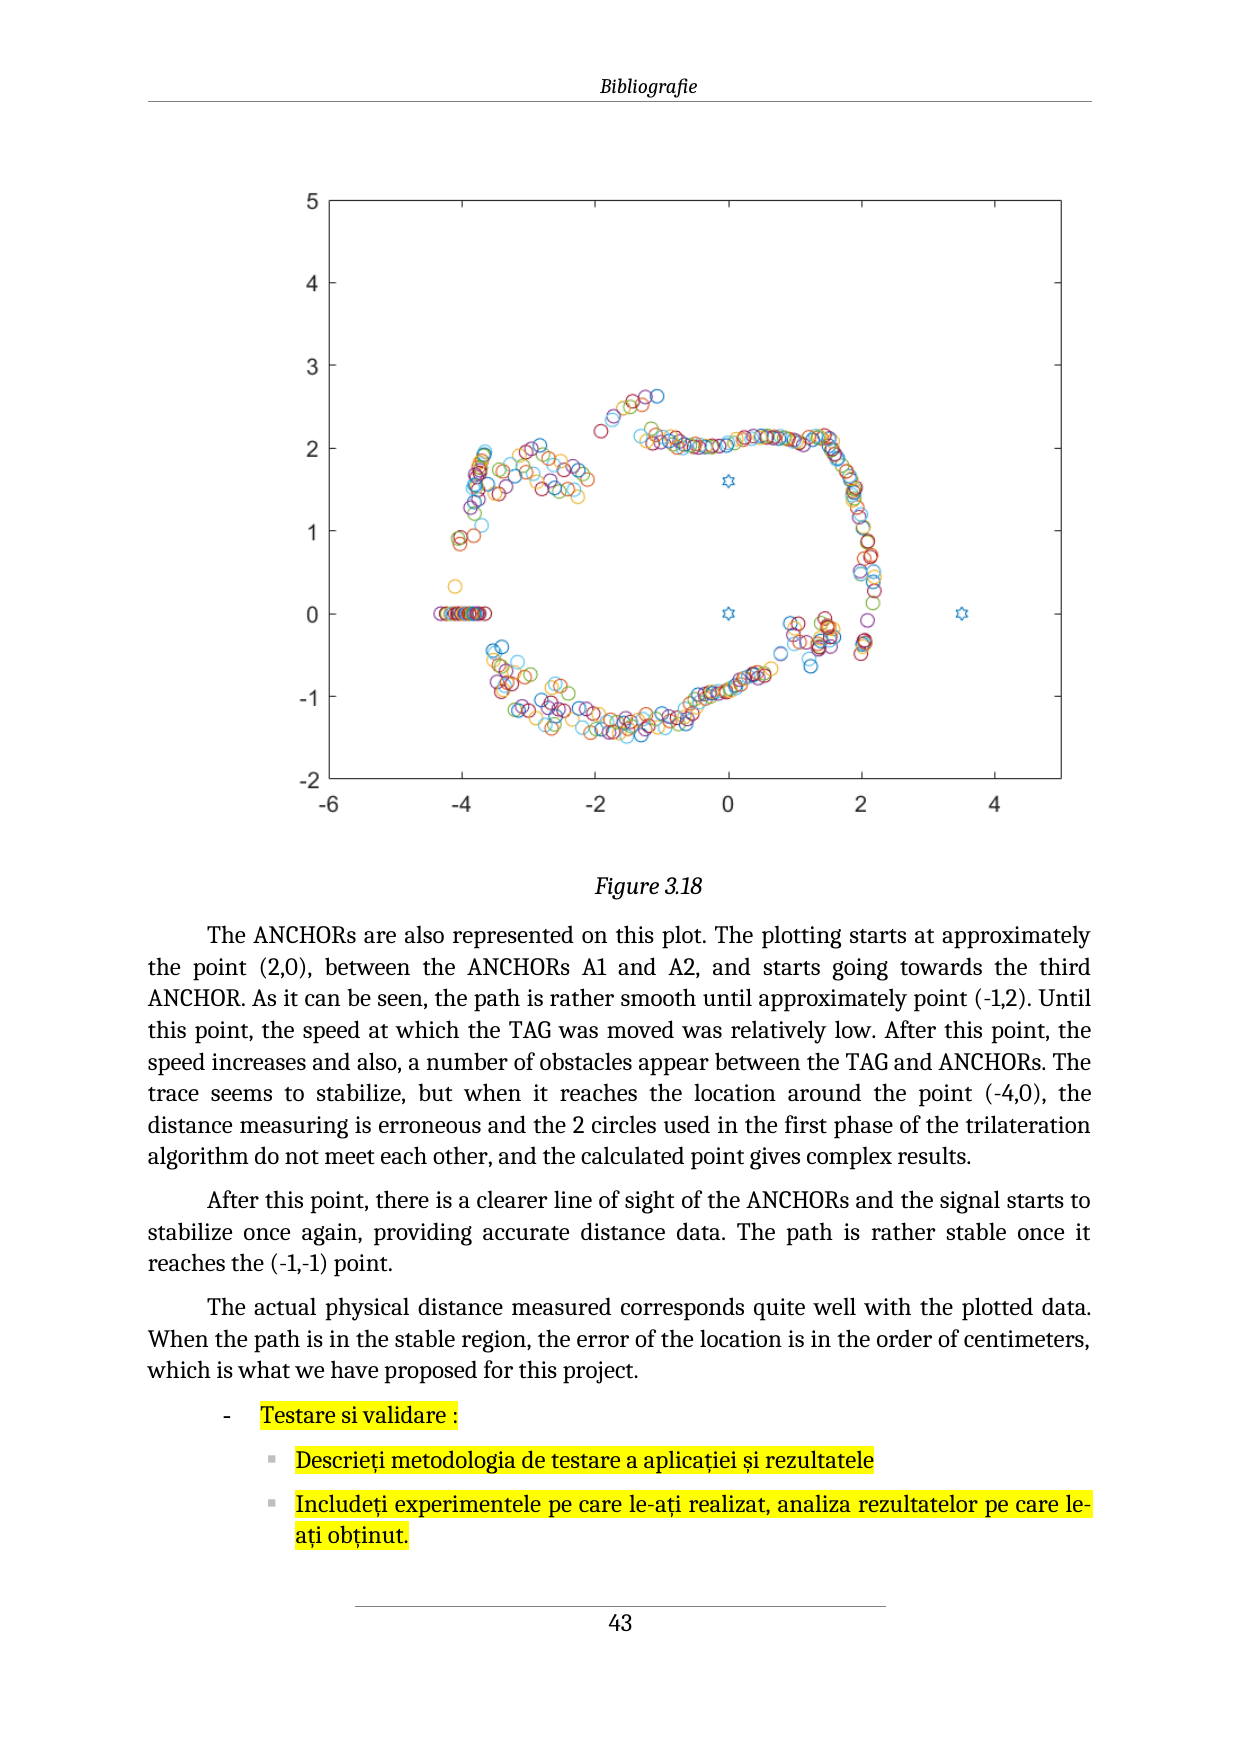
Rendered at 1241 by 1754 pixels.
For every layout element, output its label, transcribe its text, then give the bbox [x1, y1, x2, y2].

text The ANCHORs are also represented on this plot. The plotting starts at approximately the point (2,0), between the ANCHORs A1 and A2, and starts going towards the third ANCHOR. As it can be seen, the path is rather smooth until approximately point (-1,2). Until this point, the speed at which the TAG was moved was relatively low. After this point, the speed increases and also, a number of obstacles appear between the TAG and ANCHORs. The trace seems to stabilize, but when it reaches the location around the point (-4,0), the distance measuring is erroneous and the 2 circles used in the first phase of the trilateration algorithm do not meet each other, and the calculated point gives complex results. [148, 921, 1092, 1171]
text After this point, there is a clearer line of sight of the ANCHORs and the signal starts to stabilize once again, providing accurate distance data. The path is rather stable once it reaches the (-1,-1) point. [148, 1186, 1092, 1278]
list Includeți experimentele pe care le-ați realizat, analiza rezultatelor pe care le-ați obținut. [266, 1489, 1092, 1550]
list Descrieți metodologia de testare a aplicației și rezultatele [266, 1446, 1092, 1474]
text The actual physical distance measured corresponds quite well with the plotted data. When the path is in the stable region, the error of the location is in the order of centimeters, which is what we have proposed for this project. [148, 1293, 1092, 1385]
text Figure 3.18 [148, 872, 1092, 900]
list Testare si validare : [223, 1401, 1092, 1430]
